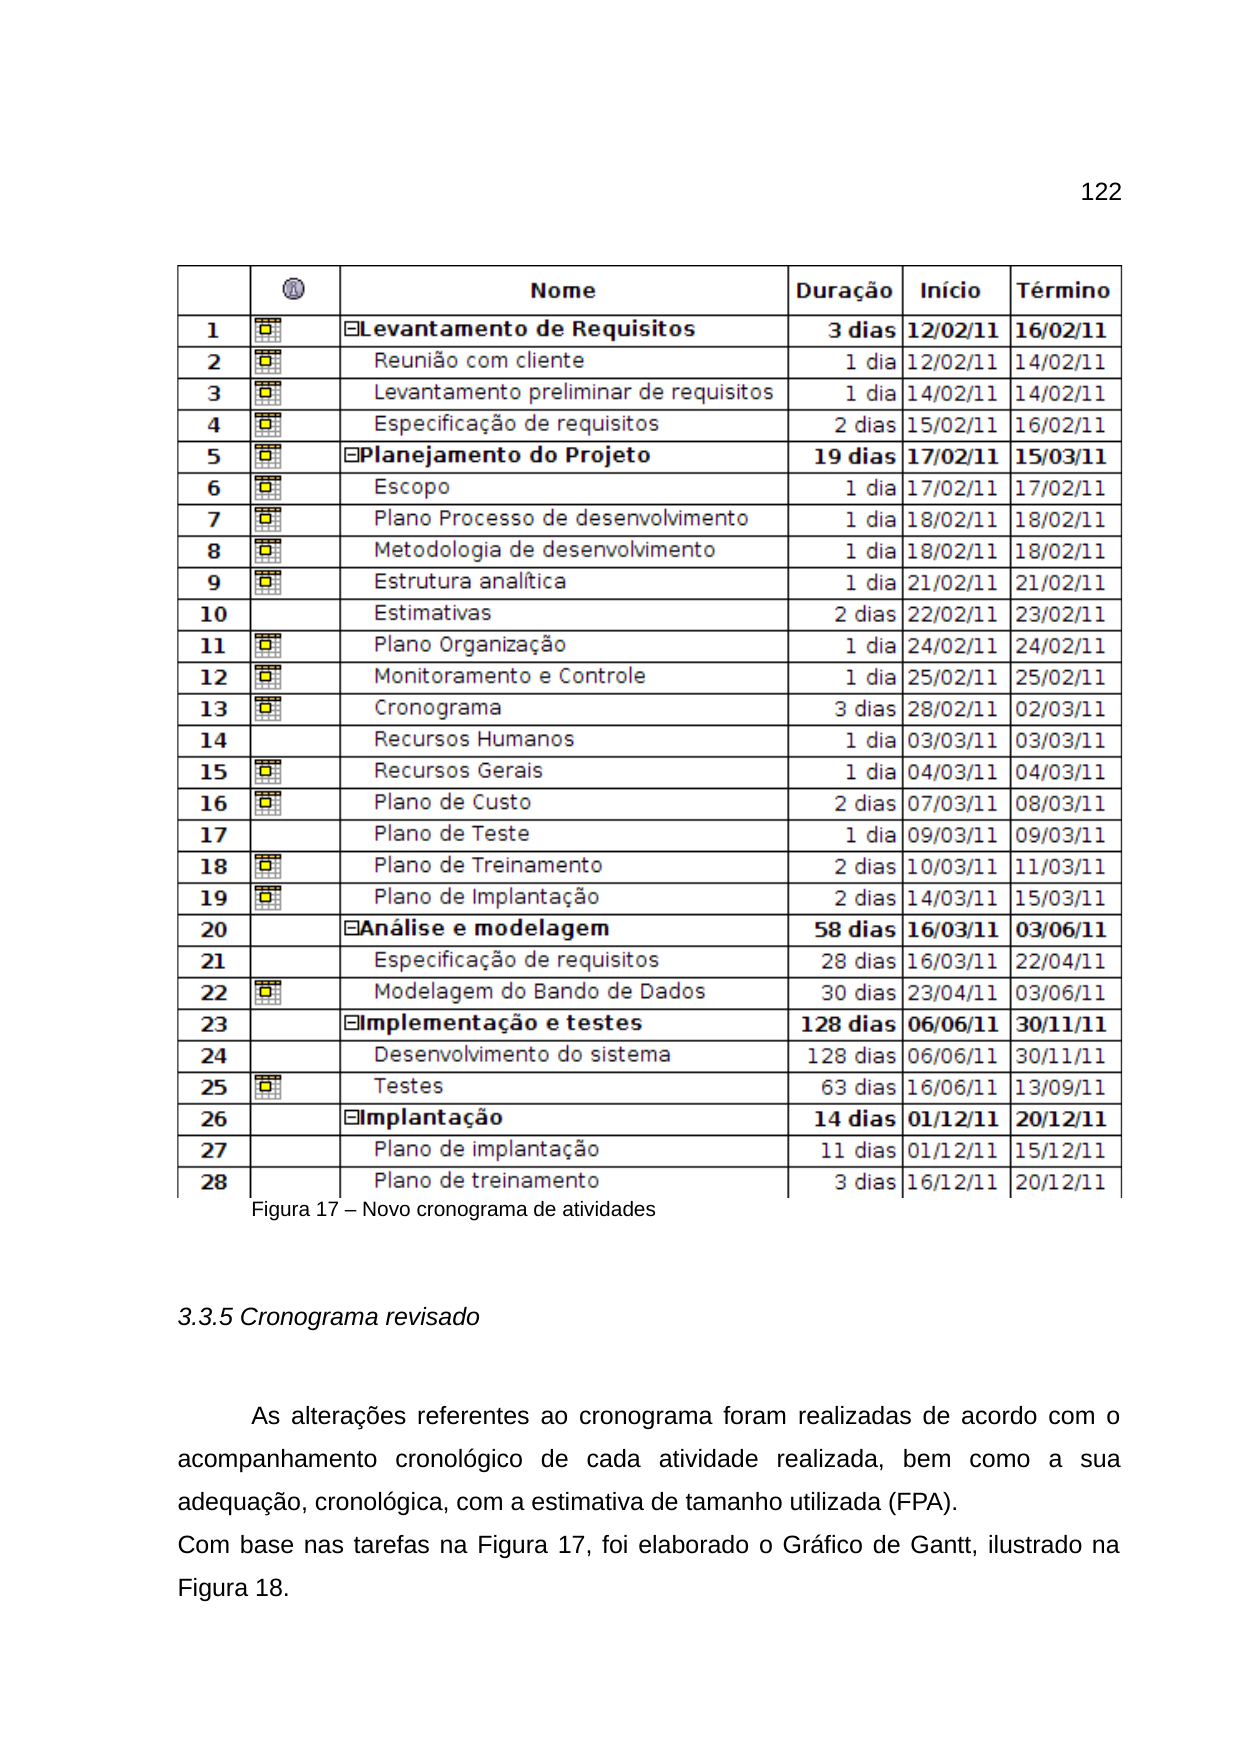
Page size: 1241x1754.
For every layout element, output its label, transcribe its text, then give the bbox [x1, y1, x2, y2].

subtitle 3.3.5 Cronograma revisado [177, 1302, 1122, 1331]
text Com base nas tarefas na Figura 17, foi elaborado o Gráfico de Gantt, ilustrado na Figura 18. [177, 1530, 1122, 1602]
text Figura 17 – Novo cronograma de atividades [177, 1198, 1122, 1221]
text As alterações referentes ao cronograma foram realizadas de acordo com o acompanhamento cronológico de cada atividade realizada, bem como a sua adequação, cronológica, com a estimativa de tamanho utilizada (FPA). [177, 1401, 1122, 1516]
picture [177, 265, 1123, 1198]
